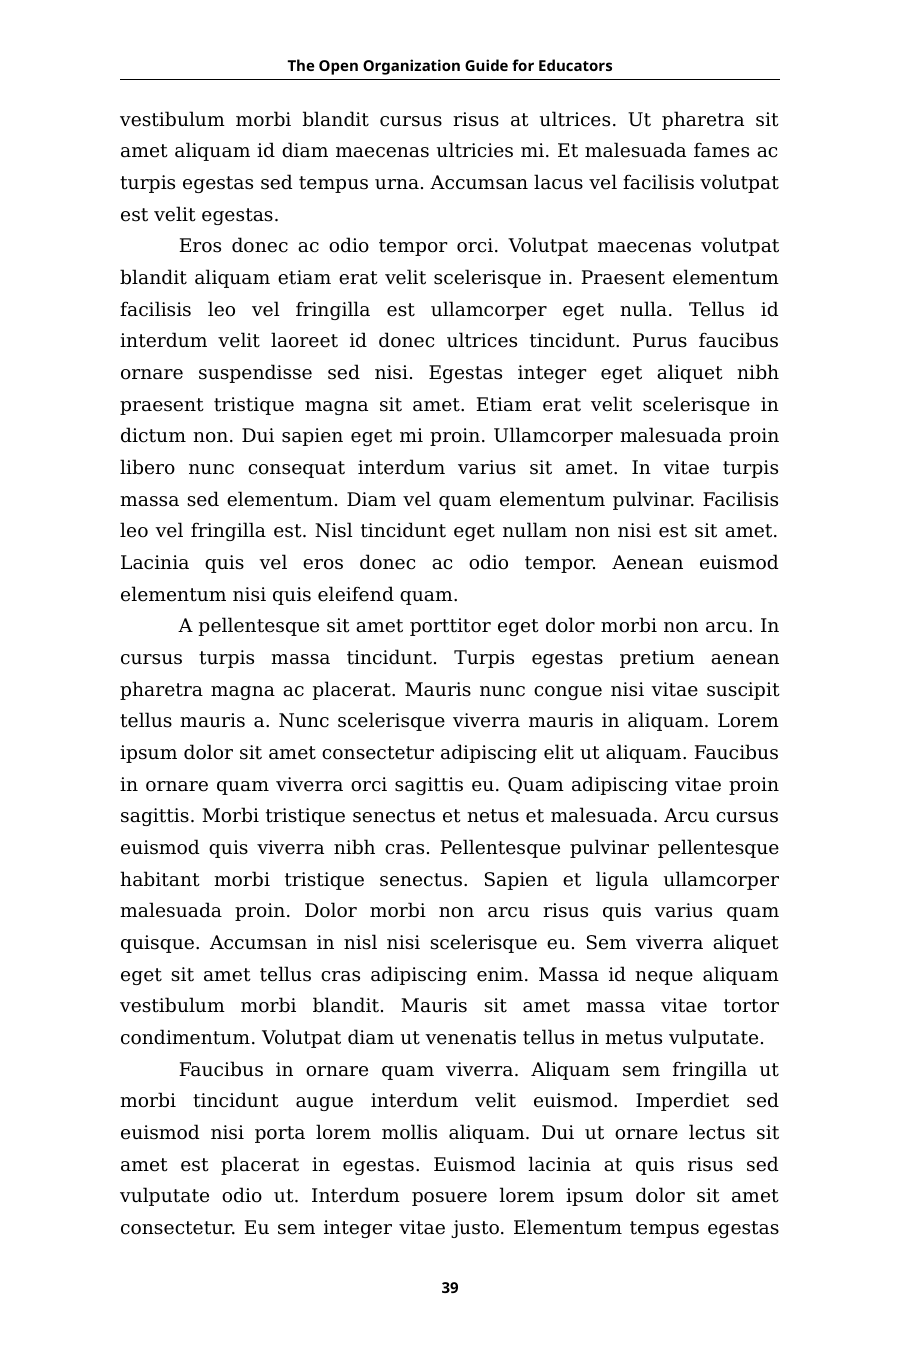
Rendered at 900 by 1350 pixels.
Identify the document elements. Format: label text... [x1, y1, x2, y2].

text vestibulum morbi blandit cursus risus at ultrices. Ut pharetra sit amet aliquam id diam maecenas ultricies mi. Et malesuada fames ac turpis egestas sed tempus urna. Accumsan lacus vel facilisis volutpat est velit egestas. [120, 109, 780, 226]
text Eros donec ac odio tempor orci. Volutpat maecenas volutpat blandit aliquam etiam erat velit scelerisque in. Praesent elementum facilisis leo vel fringilla est ullamcorper eget nulla. Tellus id interdum velit laoreet id donec ultrices tincidunt. Purus faucibus ornare suspendisse sed nisi. Egestas integer eget aliquet nibh praesent tristique magna sit amet. Etiam erat velit scelerisque in dictum non. Dui sapien eget mi proin. Ullamcorper malesuada proin libero nunc consequat interdum varius sit amet. In vitae turpis massa sed elementum. Diam vel quam elementum pulvinar. Facilisis leo vel fringilla est. Nisl tincidunt eget nullam non nisi est sit amet. Lacinia quis vel eros donec ac odio tempor. Aenean euismod elementum nisi quis eleifend quam. [120, 235, 780, 606]
text Faucibus in ornare quam viverra. Aliquam sem fringilla ut morbi tincidunt augue interdum velit euismod. Imperdiet sed euismod nisi porta lorem mollis aliquam. Dui ut ornare lectus sit amet est placerat in egestas. Euismod lacinia at quis risus sed vulputate odio ut. Interdum posuere lorem ipsum dolor sit amet consectetur. Eu sem integer vitae justo. Elementum tempus egestas [120, 1059, 780, 1239]
text A pellentesque sit amet porttitor eget dolor morbi non arcu. In cursus turpis massa tincidunt. Turpis egestas pretium aenean pharetra magna ac placerat. Mauris nunc congue nisi vitae suscipit tellus mauris a. Nunc scelerisque viverra mauris in aliquam. Lorem ipsum dolor sit amet consectetur adipiscing elit ut aliquam. Faucibus in ornare quam viverra orci sagittis eu. Quam adipiscing vitae proin sagittis. Morbi tristique senectus et netus et malesuada. Arcu cursus euismod quis viverra nibh cras. Pellentesque pulvinar pellentesque habitant morbi tristique senectus. Sapien et ligula ullamcorper malesuada proin. Dolor morbi non arcu risus quis varius quam quisque. Accumsan in nisl nisi scelerisque eu. Sem viverra aliquet eget sit amet tellus cras adipiscing enim. Massa id neque aliquam vestibulum morbi blandit. Mauris sit amet massa vitae tortor condimentum. Volutpat diam ut venenatis tellus in metus vulputate. [120, 615, 780, 1049]
